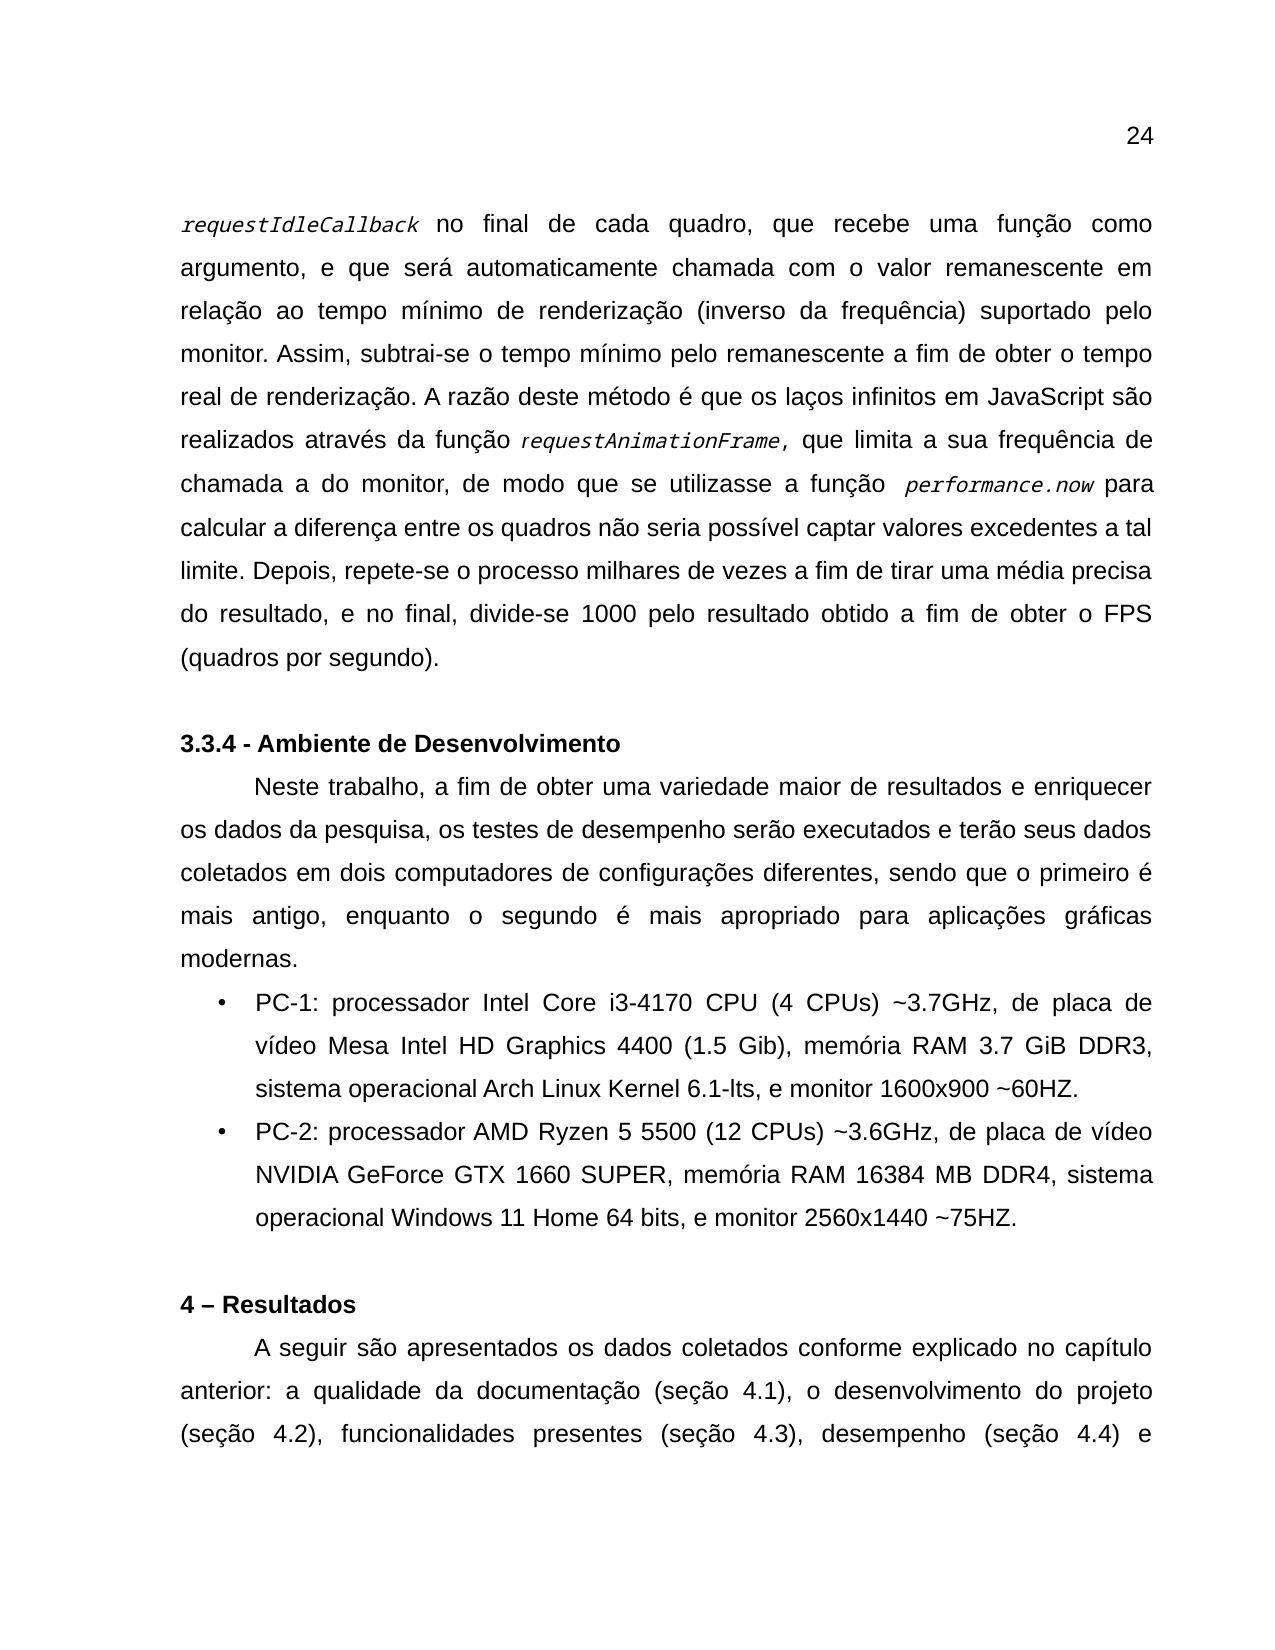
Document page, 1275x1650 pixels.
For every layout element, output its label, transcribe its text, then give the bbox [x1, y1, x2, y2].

text requestIdleCallback no final de cada quadro, que recebe uma função como argumento, e que será automaticamente chamada com o valor remanescente em relação ao tempo mínimo de renderização (inverso da frequência) suportado pelo monitor. Assim, subtrai-se o tempo mínimo pelo remanescente a fim de obter o tempo real de renderização. A razão deste método é que os laços infinitos em JavaScript são realizados através da função requestAnimationFrame, que limita a sua frequência de chamada a do monitor, de modo que se utilizasse a função performance.now para calcular a diferença entre os quadros não seria possível captar valores excedentes a tal limite. Depois, repete-se o processo milhares de vezes a fim de tirar uma média precisa do resultado, e no final, divide-se 1000 pelo resultado obtido a fim de obter o FPS (quadros por segundo). [180, 209, 1154, 671]
list PC-1: processador Intel Core i3-4170 CPU (4 CPUs) ~3.7GHz, de placa de vídeo Mesa Intel HD Graphics 4400 (1.5 Gib), memória RAM 3.7 GiB DDR3, sistema operacional Arch Linux Kernel 6.1-lts, e monitor 1600x900 ~60HZ. [218, 988, 1154, 1103]
text Neste trabalho, a fim de obter uma variedade maior de resultados e enriquecer os dados da pesquisa, os testes de desempenho serão executados e terão seus dados coletados em dois computadores de configurações diferentes, sendo que o primeiro é mais antigo, enquanto o segundo é mais apropriado para aplicações gráficas modernas. [180, 772, 1154, 973]
subtitle 3.3.4 - Ambiente de Desenvolvimento [180, 729, 1154, 758]
subtitle 4 – Resultados [180, 1290, 1154, 1318]
text A seguir são apresentados os dados coletados conforme explicado no capítulo anterior: a qualidade da documentação (seção 4.1), o desenvolvimento do projeto (seção 4.2), funcionalidades presentes (seção 4.3), desempenho (seção 4.4) e [180, 1333, 1154, 1448]
list PC-2: processador AMD Ryzen 5 5500 (12 CPUs) ~3.6GHz, de placa de vídeo NVIDIA GeForce GTX 1660 SUPER, memória RAM 16384 MB DDR4, sistema operacional Windows 11 Home 64 bits, e monitor 2560x1440 ~75HZ. [218, 1117, 1154, 1232]
